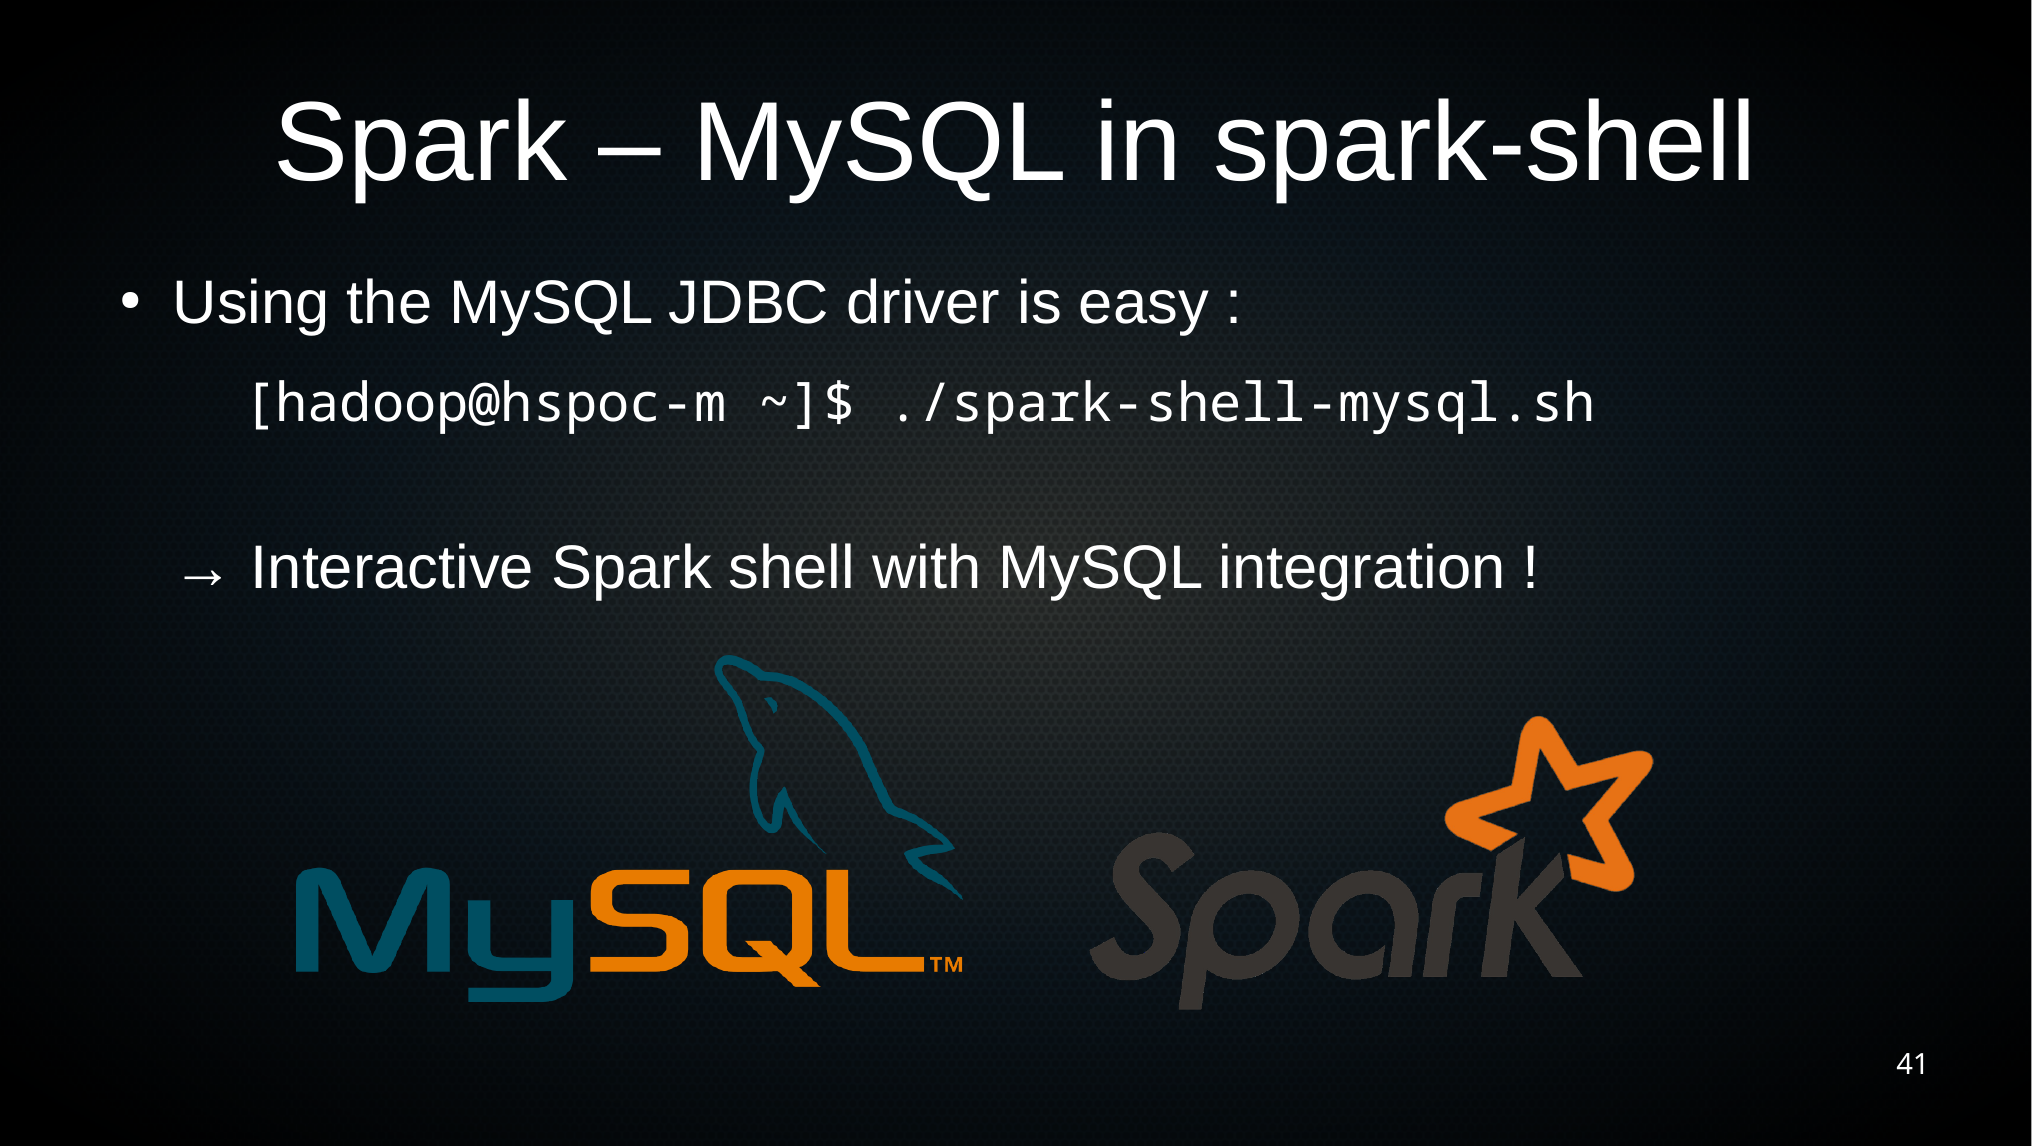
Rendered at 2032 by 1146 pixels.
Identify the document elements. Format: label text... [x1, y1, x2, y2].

list Using the MySQL JDBC driver is easy : [hadoop@hspoc-m ~]$ ./spark-shell-mysql.sh → Interactive Spark shell with MySQL integration ! [101, 268, 1890, 933]
title Spark – MySQL in spark-shell [101, 45, 1930, 237]
picture [0, 0, 2032, 1146]
